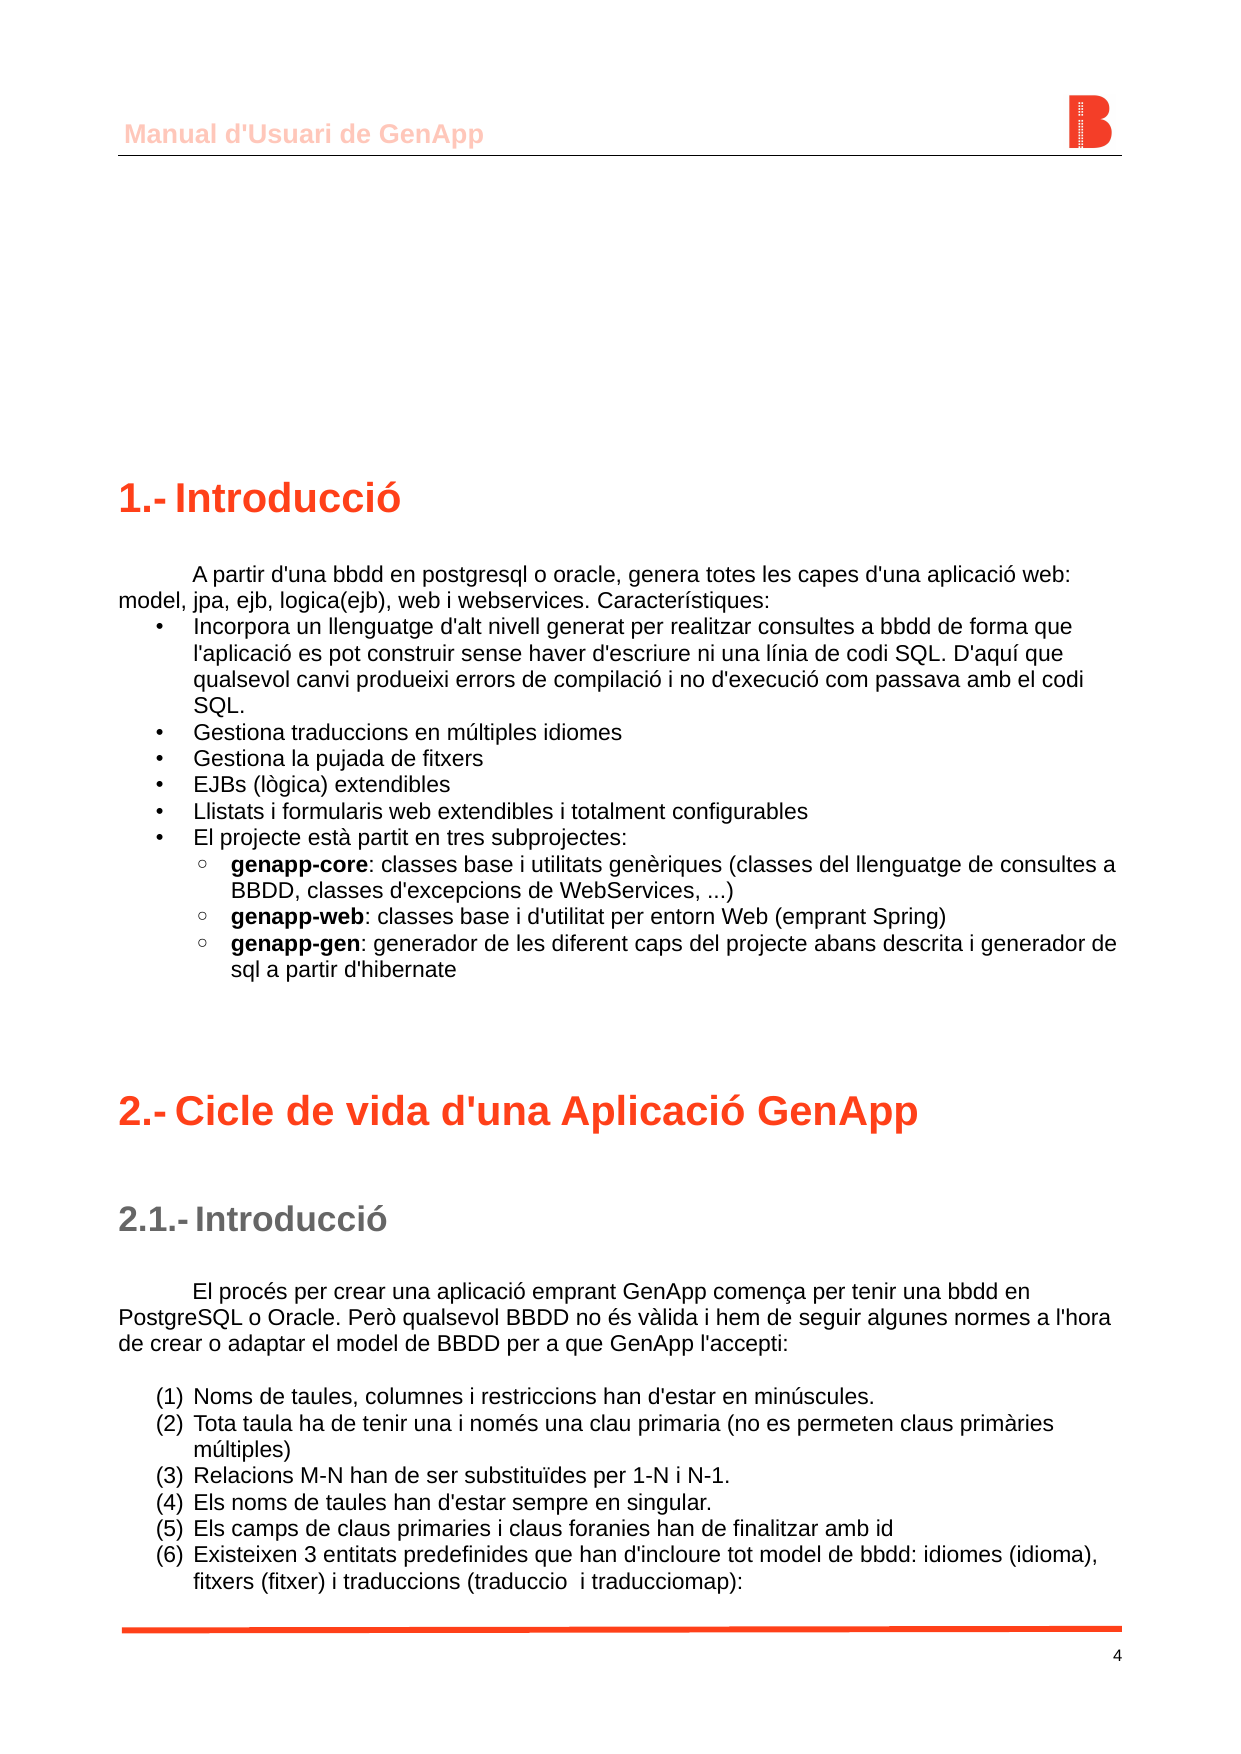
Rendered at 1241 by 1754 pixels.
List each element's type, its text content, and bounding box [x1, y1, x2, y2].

list genapp-gen: generador de les diferent caps del projecte abans descrita i generador de sql a partir d'hibernate [193, 929, 1122, 982]
list fitxers (fitxer) i traduccions (traduccio i traducciomap): [156, 1568, 1122, 1594]
list Gestiona la pujada de fitxers [156, 745, 1122, 771]
list Els noms de taules han d'estar sempre en singular. [156, 1488, 1122, 1515]
list EJBs (lògica) extendibles [156, 771, 1122, 798]
picture [1063, 94, 1117, 150]
list Incorpora un llenguatge d'alt nivell generat per realitzar consultes a bbdd de forma que l'aplicació es pot construir sense haver d'escriure ni una línia de codi SQL. D'aquí que qualsevol canvi produeixi errors de compilació i no d'execució com passava amb el codi SQL. [156, 613, 1122, 719]
list El projecte està partit en tres subprojectes: [156, 824, 1122, 851]
subtitle Cicle de vida d'una Aplicació GenApp [118, 1086, 1122, 1134]
subtitle Introducció [118, 1198, 1122, 1239]
list Els camps de claus primaries i claus foranies han de finalitzar amb id [156, 1515, 1122, 1541]
list Existeixen 3 entitats predefinides que han d'incloure tot model de bbdd: idiomes (idioma), [156, 1541, 1122, 1568]
list Tota taula ha de tenir una i només una clau primaria (no es permeten claus primàries múltiples) [156, 1409, 1122, 1462]
text El procés per crear una aplicació emprant GenApp comença per tenir una bbdd en PostgreSQL o Oracle. Però qualsevol BBDD no és vàlida i hem de seguir algunes normes a l'hora de crear o adaptar el model de BBDD per a que GenApp l'accepti: [118, 1278, 1122, 1357]
list Gestiona traduccions en múltiples idiomes [156, 719, 1122, 745]
list Noms de taules, columnes i restriccions han d'estar en minúscules. [156, 1383, 1122, 1409]
list Relacions M-N han de ser substituïdes per 1-N i N-1. [156, 1462, 1122, 1488]
list genapp-web: classes base i d'utilitat per entorn Web (emprant Spring) [193, 903, 1122, 929]
subtitle Introducció [118, 474, 1122, 522]
list genapp-core: classes base i utilitats genèriques (classes del llenguatge de consultes a BBDD, classes d'excepcions de WebServices, ...) [193, 851, 1122, 903]
list Llistats i formularis web extendibles i totalment configurables [156, 798, 1122, 824]
text A partir d'una bbdd en postgresql o oracle, genera totes les capes d'una aplicació web: model, jpa, ejb, logica(ejb), web i webservices. Característiques: [118, 561, 1122, 613]
